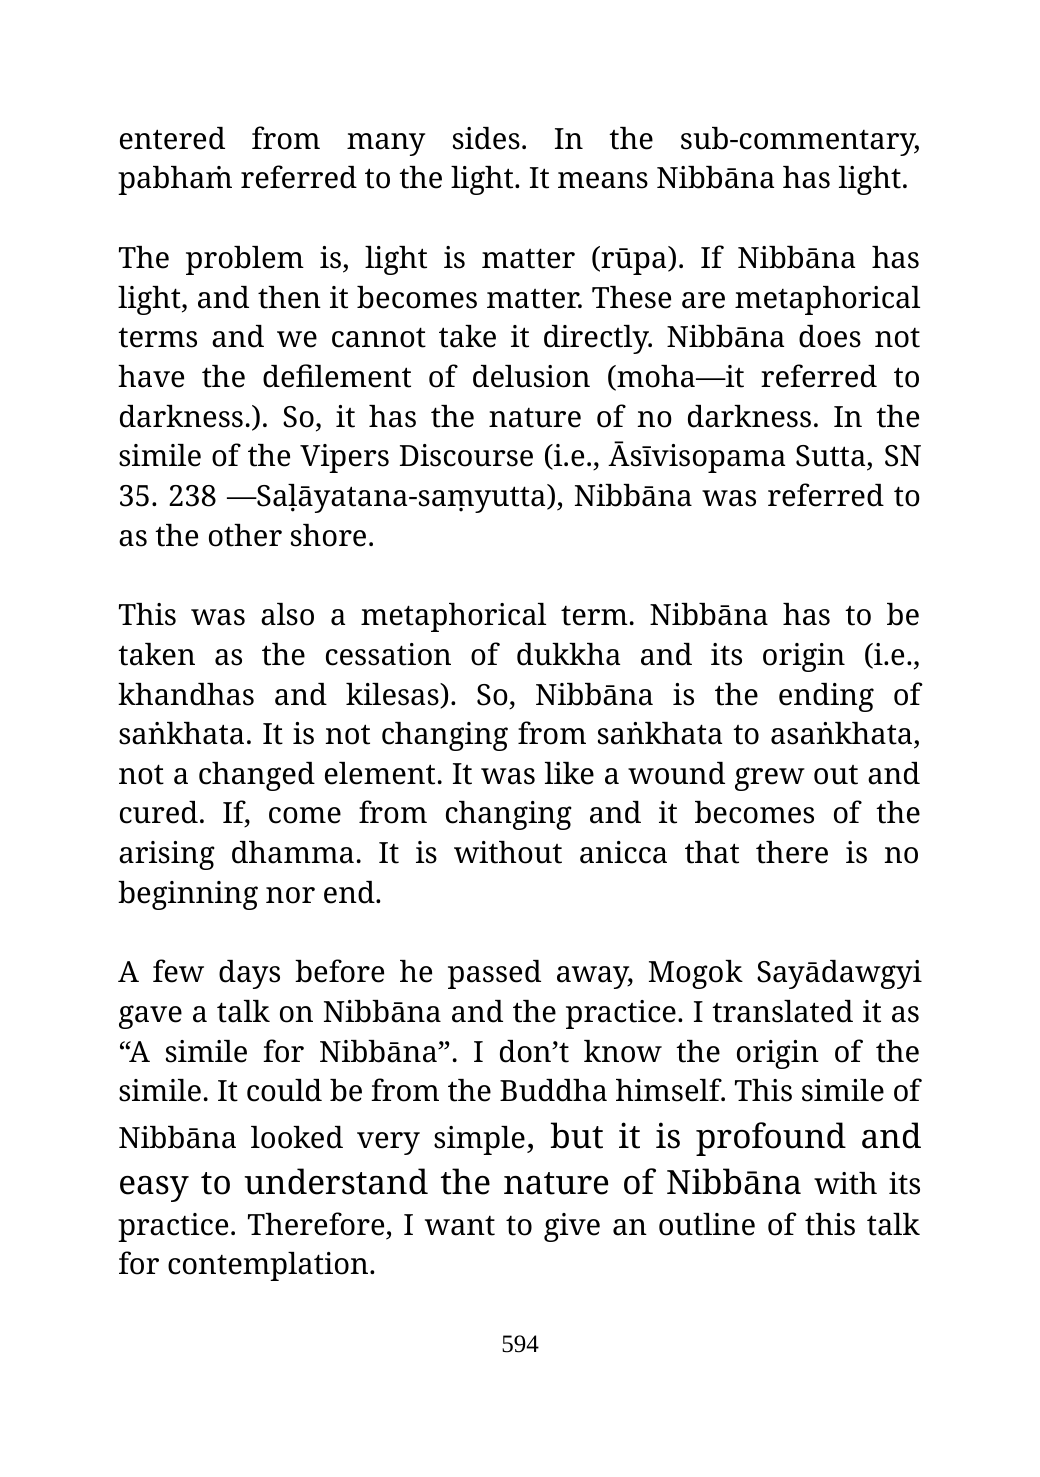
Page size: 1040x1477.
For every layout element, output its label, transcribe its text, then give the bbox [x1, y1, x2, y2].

text entered from many sides. In the sub-commentary, pabhaṁ referred to the light. It means Nibbāna has light. The problem is, light is matter (rūpa). If Nibbāna has light, and then it becomes matter. These are metaphorical terms and we cannot take it directly. Nibbāna does not have the defilement of delusion (moha—it referred to darkness.). So, it has the nature of no darkness. In the simile of the Vipers Discourse (i.e., Āsīvisopama Sutta, SN 35. 238 —Saḷāyatana-saṃyutta), Nibbāna was referred to as the other shore. This was also a metaphorical term. Nibbāna has to be taken as the cessation of dukkha and its origin (i.e., khandhas and kilesas). So, Nibbāna is the ending of saṅkhata. It is not changing from saṅkhata to asaṅkhata, not a changed element. It was like a wound grew out and cured. If, come from changing and it becomes of the arising dhamma. It is without anicca that there is no beginning nor end. A few days before he passed away, Mogok Sayādawgyi gave a talk on Nibbāna and the practice. I translated it as “A simile for Nibbāna”. I don’t know the origin of the simile. It could be from the Buddha himself. This simile of Nibbāna looked very simple, but it is profound and easy to understand the nature of Nibbāna with its practice. Therefore, I want to give an outline of this talk for contemplation. [118, 118, 922, 1283]
